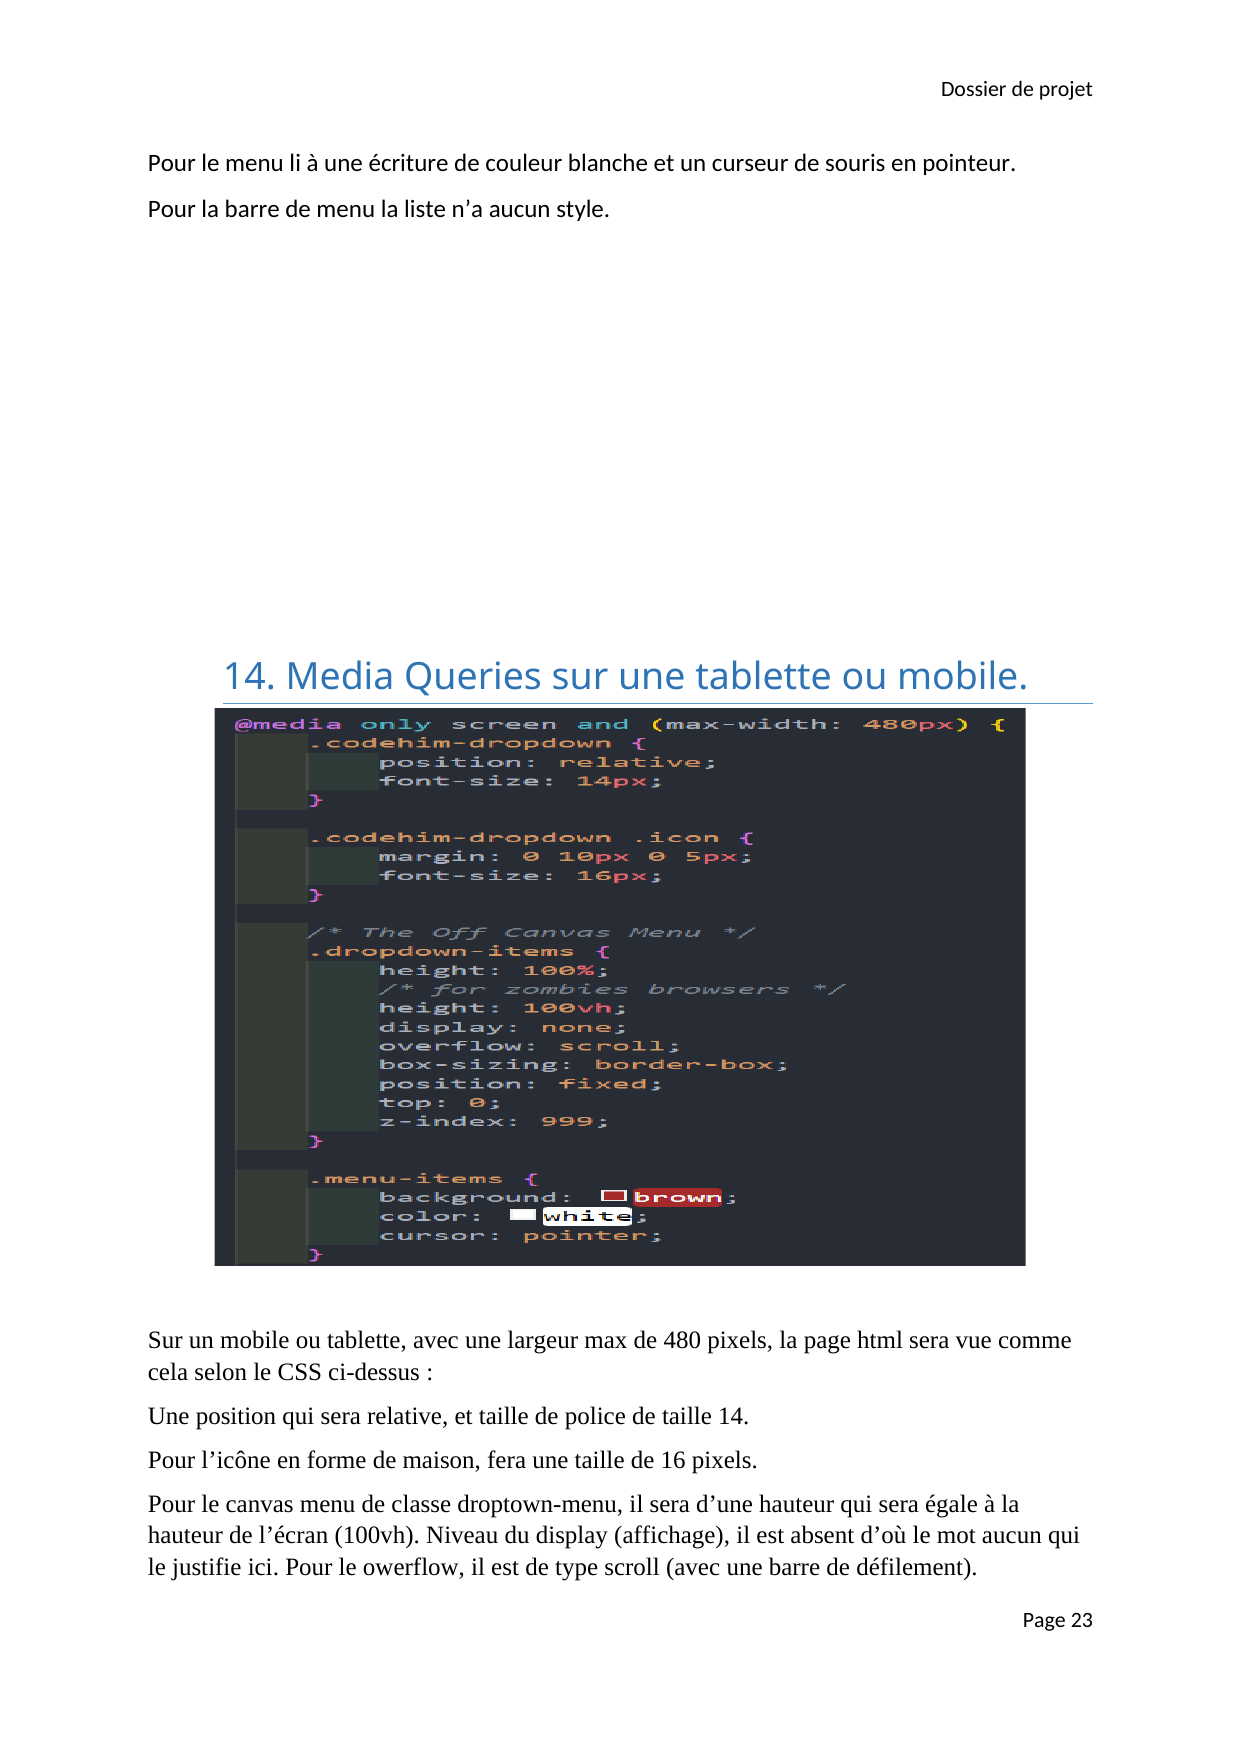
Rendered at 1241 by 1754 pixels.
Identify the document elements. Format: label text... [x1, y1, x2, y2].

subtitle 14. Media Queries sur une tablette ou mobile. [223, 650, 1093, 703]
text Sur un mobile ou tablette, avec une largeur max de 480 pixels, la page html sera vue comme cela selon le CSS ci-dessus : [148, 1325, 1093, 1385]
text Pour la barre de menu la liste n’a aucun style. [148, 194, 1093, 224]
text Une position qui sera relative, et taille de police de taille 14. [148, 1401, 1093, 1429]
text Pour le menu li à une écriture de couleur blanche et un curseur de souris en pointeur. [148, 148, 1093, 178]
text Pour l’icône en forme de maison, fera une taille de 16 pixels. [148, 1445, 1093, 1473]
text Pour le canvas menu de classe droptown-menu, il sera d’une hauteur qui sera égale à la hauteur de l’écran (100vh). Niveau du display (affichage), il est absent d’où le mot aucun qui le justifie ici. Pour le owerflow, il est de type scroll (avec une barre de défilement). [148, 1489, 1093, 1581]
